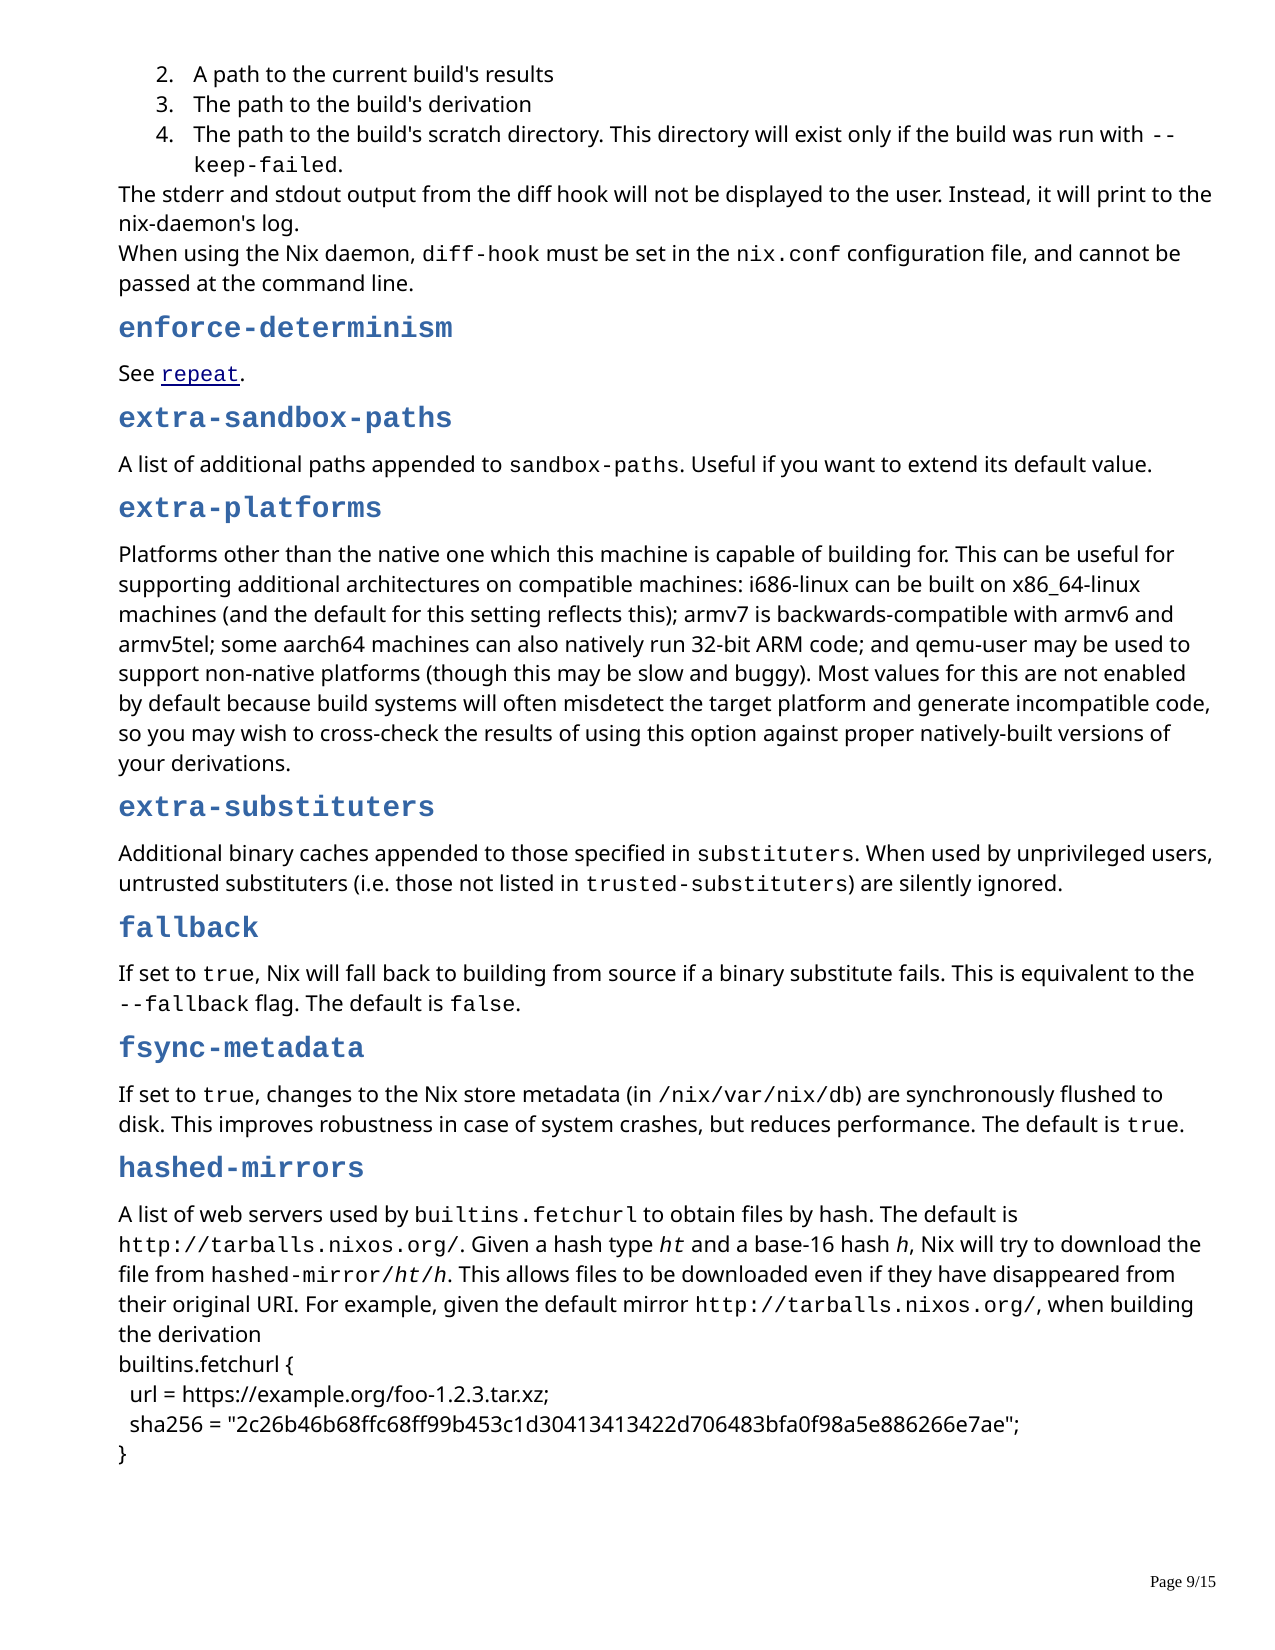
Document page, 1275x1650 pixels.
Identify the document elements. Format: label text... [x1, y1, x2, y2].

list The path to the build's scratch directory. This directory will exist only if the build was run with --keep-failed. [156, 119, 1216, 179]
text A list of web servers used by builtins.fetchurl to obtain files by hash. The default is http://tarballs.nixos.org/. Given a hash type ht and a base-16 hash h, Nix will try to download the file from hashed-mirror/ht/h. This allows files to be downloaded even if they have disappeared from their original URI. For example, given the default mirror http://tarballs.nixos.org/, when building the derivation [118, 1199, 1216, 1349]
text Platforms other than the native one which this machine is capable of building for. This can be useful for supporting additional architectures on compatible machines: i686-linux can be built on x86_64-linux machines (and the default for this setting reflects this); armv7 is backwards-compatible with armv6 and armv5tel; some aarch64 machines can also natively run 32-bit ARM code; and qemu-user may be used to support non-native platforms (though this may be slow and buggy). Most values for this are not enabled by default because build systems will often misdetect the target platform and generate incompatible code, so you may wish to cross-check the results of using this option against proper natively-built versions of your derivations. [118, 539, 1216, 778]
text } [118, 1438, 1216, 1468]
subtitle extra-substituters [118, 792, 1216, 826]
subtitle fsync-metadata [118, 1033, 1216, 1066]
text A list of additional paths appended to sandbox-paths. Useful if you want to extend its default value. [118, 449, 1216, 479]
text If set to true, changes to the Nix store metadata (in /nix/var/nix/db) are synchronously flushed to disk. This improves robustness in case of system crashes, but reduces performance. The default is true. [118, 1079, 1216, 1139]
list A path to the current build's results [156, 59, 1216, 89]
subtitle extra-platforms [118, 493, 1216, 527]
text When using the Nix daemon, diff-hook must be set in the nix.conf configuration file, and cannot be passed at the command line. [118, 238, 1216, 298]
text See repeat. [118, 358, 1216, 388]
subtitle hashed-mirrors [118, 1153, 1216, 1187]
subtitle extra-sandbox-paths [118, 403, 1216, 436]
list The path to the build's derivation [156, 89, 1216, 119]
text If set to true, Nix will fall back to building from source if a binary substitute fails. This is equivalent to the --fallback flag. The default is false. [118, 958, 1216, 1018]
text url = https://example.org/foo-1.2.3.tar.xz; [118, 1379, 1216, 1409]
text The stderr and stdout output from the diff hook will not be displayed to the user. Instead, it will print to the nix-daemon's log. [118, 179, 1216, 238]
text sha256 = "2c26b46b68ffc68ff99b453c1d30413413422d706483bfa0f98a5e886266e7ae"; [118, 1409, 1216, 1438]
text Additional binary caches appended to those specified in substituters. When used by unprivileged users, untrusted substituters (i.e. those not listed in trusted-substituters) are silently ignored. [118, 838, 1216, 898]
subtitle fallback [118, 913, 1216, 946]
text builtins.fetchurl { [118, 1349, 1216, 1379]
subtitle enforce-determinism [118, 313, 1216, 346]
